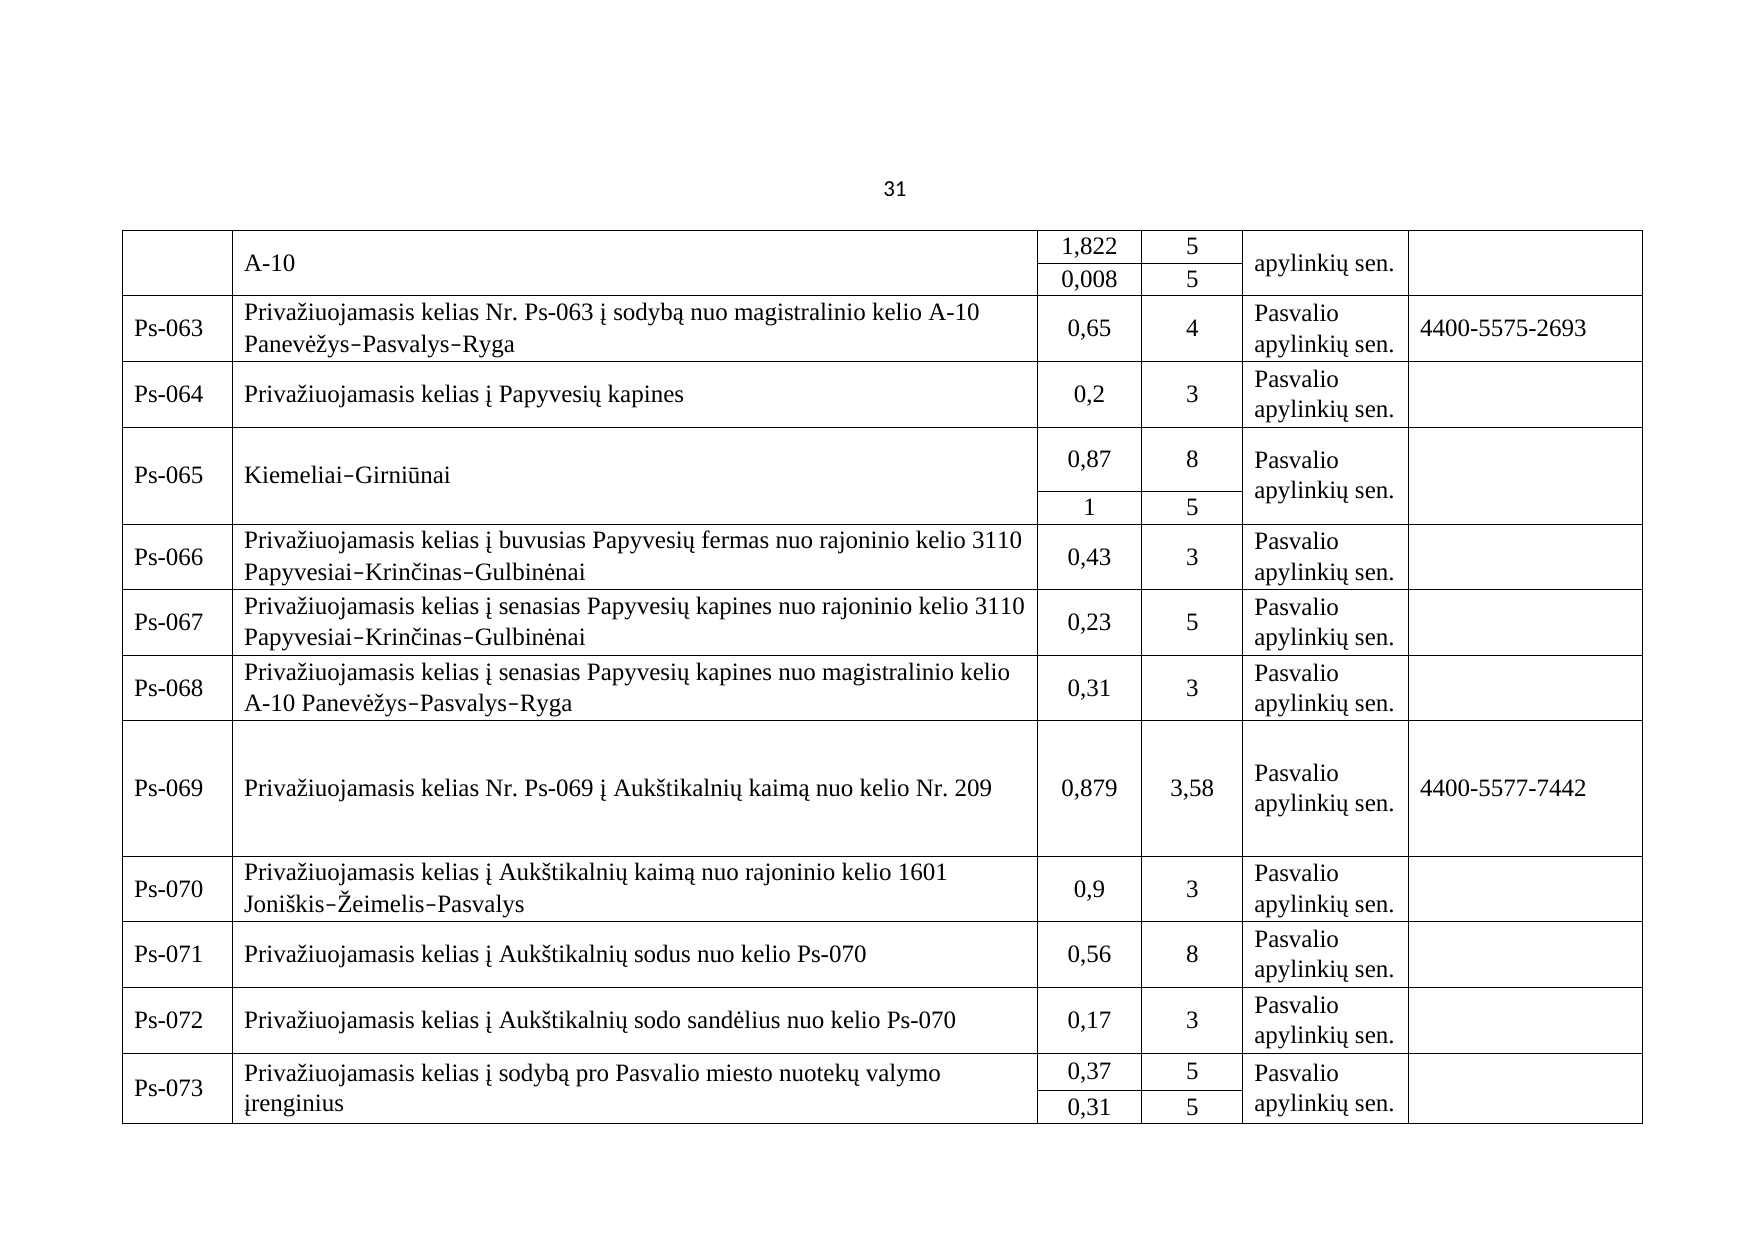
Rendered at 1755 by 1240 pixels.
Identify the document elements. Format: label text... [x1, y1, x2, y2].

table_cell apylinkių sen. [1243, 231, 1408, 295]
table_cell 0,31 [1038, 1091, 1141, 1123]
table_cell 0,37 [1038, 1054, 1141, 1090]
table_cell 3 [1142, 362, 1242, 427]
table_cell 0,31 [1038, 656, 1141, 720]
table_cell Pasvalio apylinkių sen. [1243, 428, 1408, 523]
table_cell Privažiuojamasis kelias į Papyvesių kapines [233, 362, 1037, 427]
table_cell Pasvalio apylinkių sen. [1243, 296, 1408, 361]
table_cell 3,58 [1142, 721, 1242, 856]
table_cell Ps-065 [123, 428, 232, 523]
table_cell Pasvalio apylinkių sen. [1243, 590, 1408, 655]
table_cell Ps-073 [123, 1054, 232, 1123]
table_cell 0,43 [1038, 525, 1141, 589]
table_cell Pasvalio apylinkių sen. [1243, 1054, 1408, 1123]
table_cell 3 [1142, 525, 1242, 589]
table_cell 0,9 [1038, 857, 1141, 921]
table_cell 0,879 [1038, 721, 1141, 856]
table_cell 1 [1038, 492, 1141, 523]
table_cell 0,23 [1038, 590, 1141, 655]
table_cell 5 [1142, 264, 1242, 295]
table_cell Pasvalio apylinkių sen. [1243, 857, 1408, 921]
table_cell [1409, 362, 1642, 427]
table_cell Pasvalio apylinkių sen. [1243, 362, 1408, 427]
table_cell 5 [1142, 1054, 1242, 1090]
table_cell [1409, 857, 1642, 921]
table_cell Ps-072 [123, 988, 232, 1052]
table_cell 5 [1142, 231, 1242, 262]
table_cell 8 [1142, 922, 1242, 987]
table_cell 8 [1142, 428, 1242, 491]
table_cell 0,56 [1038, 922, 1141, 987]
table_cell Privažiuojamasis kelias į sodybą pro Pasvalio miesto nuotekų valymo įrenginius [233, 1054, 1037, 1123]
table_cell Kiemeliai–Girniūnai [233, 428, 1037, 523]
table_cell 3 [1142, 988, 1242, 1052]
table_cell Pasvalio apylinkių sen. [1243, 656, 1408, 720]
table_cell 0,65 [1038, 296, 1141, 361]
table_cell Privažiuojamasis kelias Nr. Ps-069 į Aukštikalnių kaimą nuo kelio Nr. 209 [233, 721, 1037, 856]
table_cell Privažiuojamasis kelias į Aukštikalnių kaimą nuo rajoninio kelio 1601 Joniškis–Žeimelis–Pasvalys [233, 857, 1037, 921]
table_cell [1409, 988, 1642, 1052]
table_cell 5 [1142, 1091, 1242, 1123]
table_cell A-10 [233, 231, 1037, 295]
table_cell Pasvalio apylinkių sen. [1243, 922, 1408, 987]
table_cell 4400-5575-2693 [1409, 296, 1642, 361]
table_cell [1409, 1054, 1642, 1123]
table_cell Ps-064 [123, 362, 232, 427]
table_cell Pasvalio apylinkių sen. [1243, 988, 1408, 1052]
table_cell [1409, 231, 1642, 295]
table_cell Ps-066 [123, 525, 232, 589]
table_cell Ps-070 [123, 857, 232, 921]
table_cell 0,008 [1038, 264, 1141, 295]
table_cell Pasvalio apylinkių sen. [1243, 721, 1408, 856]
table_cell Privažiuojamasis kelias į buvusias Papyvesių fermas nuo rajoninio kelio 3110 Papyvesiai–Krinčinas–Gulbinėnai [233, 525, 1037, 589]
table_cell 1,822 [1038, 231, 1141, 262]
table_cell Privažiuojamasis kelias į Aukštikalnių sodus nuo kelio Ps-070 [233, 922, 1037, 987]
table_cell Privažiuojamasis kelias į Aukštikalnių sodo sandėlius nuo kelio Ps-070 [233, 988, 1037, 1052]
table_cell [1409, 590, 1642, 655]
table_cell Ps-063 [123, 296, 232, 361]
table_cell 4400-5577-7442 [1409, 721, 1642, 856]
table_cell Privažiuojamasis kelias į senasias Papyvesių kapines nuo magistralinio kelio A-10 Panevėžys–Pasvalys–Ryga [233, 656, 1037, 720]
table_cell [1409, 922, 1642, 987]
table_cell Ps-071 [123, 922, 232, 987]
table_cell 3 [1142, 857, 1242, 921]
table_cell 0,2 [1038, 362, 1141, 427]
table_cell Pasvalio apylinkių sen. [1243, 525, 1408, 589]
table_cell [1409, 428, 1642, 523]
table_cell 5 [1142, 590, 1242, 655]
table_cell Privažiuojamasis kelias Nr. Ps-063 į sodybą nuo magistralinio kelio A-10 Panevėžys–Pasvalys–Ryga [233, 296, 1037, 361]
table_cell 0,17 [1038, 988, 1141, 1052]
table_cell Ps-068 [123, 656, 232, 720]
table_cell [123, 231, 232, 295]
table_cell Ps-069 [123, 721, 232, 856]
table_cell [1409, 525, 1642, 589]
table_cell Privažiuojamasis kelias į senasias Papyvesių kapines nuo rajoninio kelio 3110 Papyvesiai–Krinčinas–Gulbinėnai [233, 590, 1037, 655]
table_cell 5 [1142, 492, 1242, 523]
table_cell 3 [1142, 656, 1242, 720]
table_cell 0,87 [1038, 428, 1141, 491]
table_cell 4 [1142, 296, 1242, 361]
table_cell [1409, 656, 1642, 720]
table_cell Ps-067 [123, 590, 232, 655]
